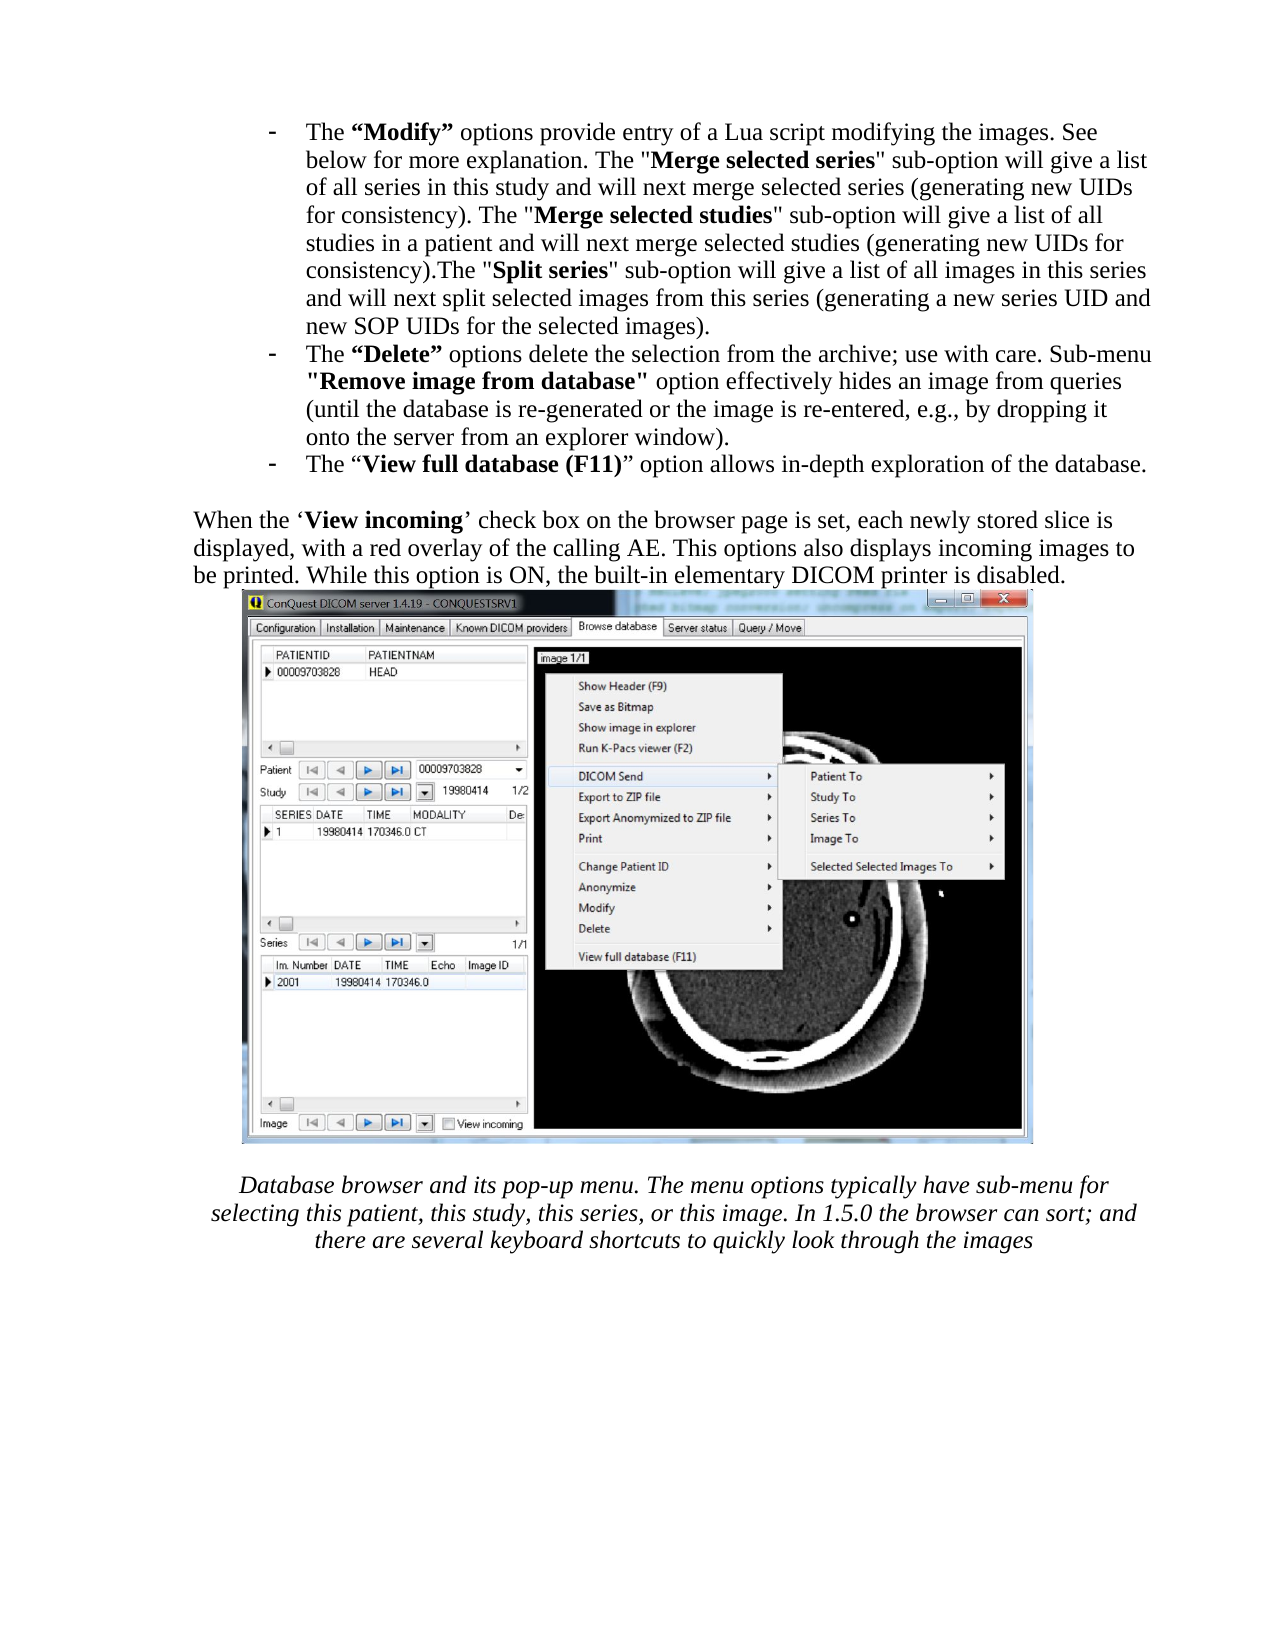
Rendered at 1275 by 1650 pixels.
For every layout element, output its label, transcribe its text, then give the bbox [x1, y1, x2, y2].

list The “Delete” options delete the selection from the archive; use with care. Sub-menu "Remove image from database" option effectively hides an image from queries (until the database is re-generated or the image is re-entered, e.g., by dropping it onto the server from an explorer window). [268, 340, 1157, 451]
list The “Modify” options provide entry of a Lua script modifying the images. See below for more explanation. The "Merge selected series" sub-option will give a list of all series in this study and will next merge selected series (generating new UIDs for consistency). The "Merge selected studies" sub-option will give a list of all studies in a patient and will next merge selected studies (generating new UIDs for consistency).The "Split series" sub-option will give a list of all images in this series and will next split selected images from this series (generating a new series UID and new SOP UIDs for the selected images). [268, 118, 1157, 340]
picture [241, 589, 1034, 1144]
text Database browser and its pop-up menu. The menu options typically have sub-menu for selecting this patient, this study, this series, or this image. In 1.5.0 the browser can sort; and there are several keyboard shortcuts to quickly look through the images [193, 1171, 1157, 1254]
list The “View full database (F11)” option allows in-depth exploration of the database. [268, 451, 1157, 478]
text When the ‘View incoming’ check box on the browser page is set, each newly stored slice is displayed, with a red overlay of the calling AE. This options also displays incoming images to be printed. While this option is ON, the built-in elementary DICOM printer is disabled. [193, 506, 1157, 589]
